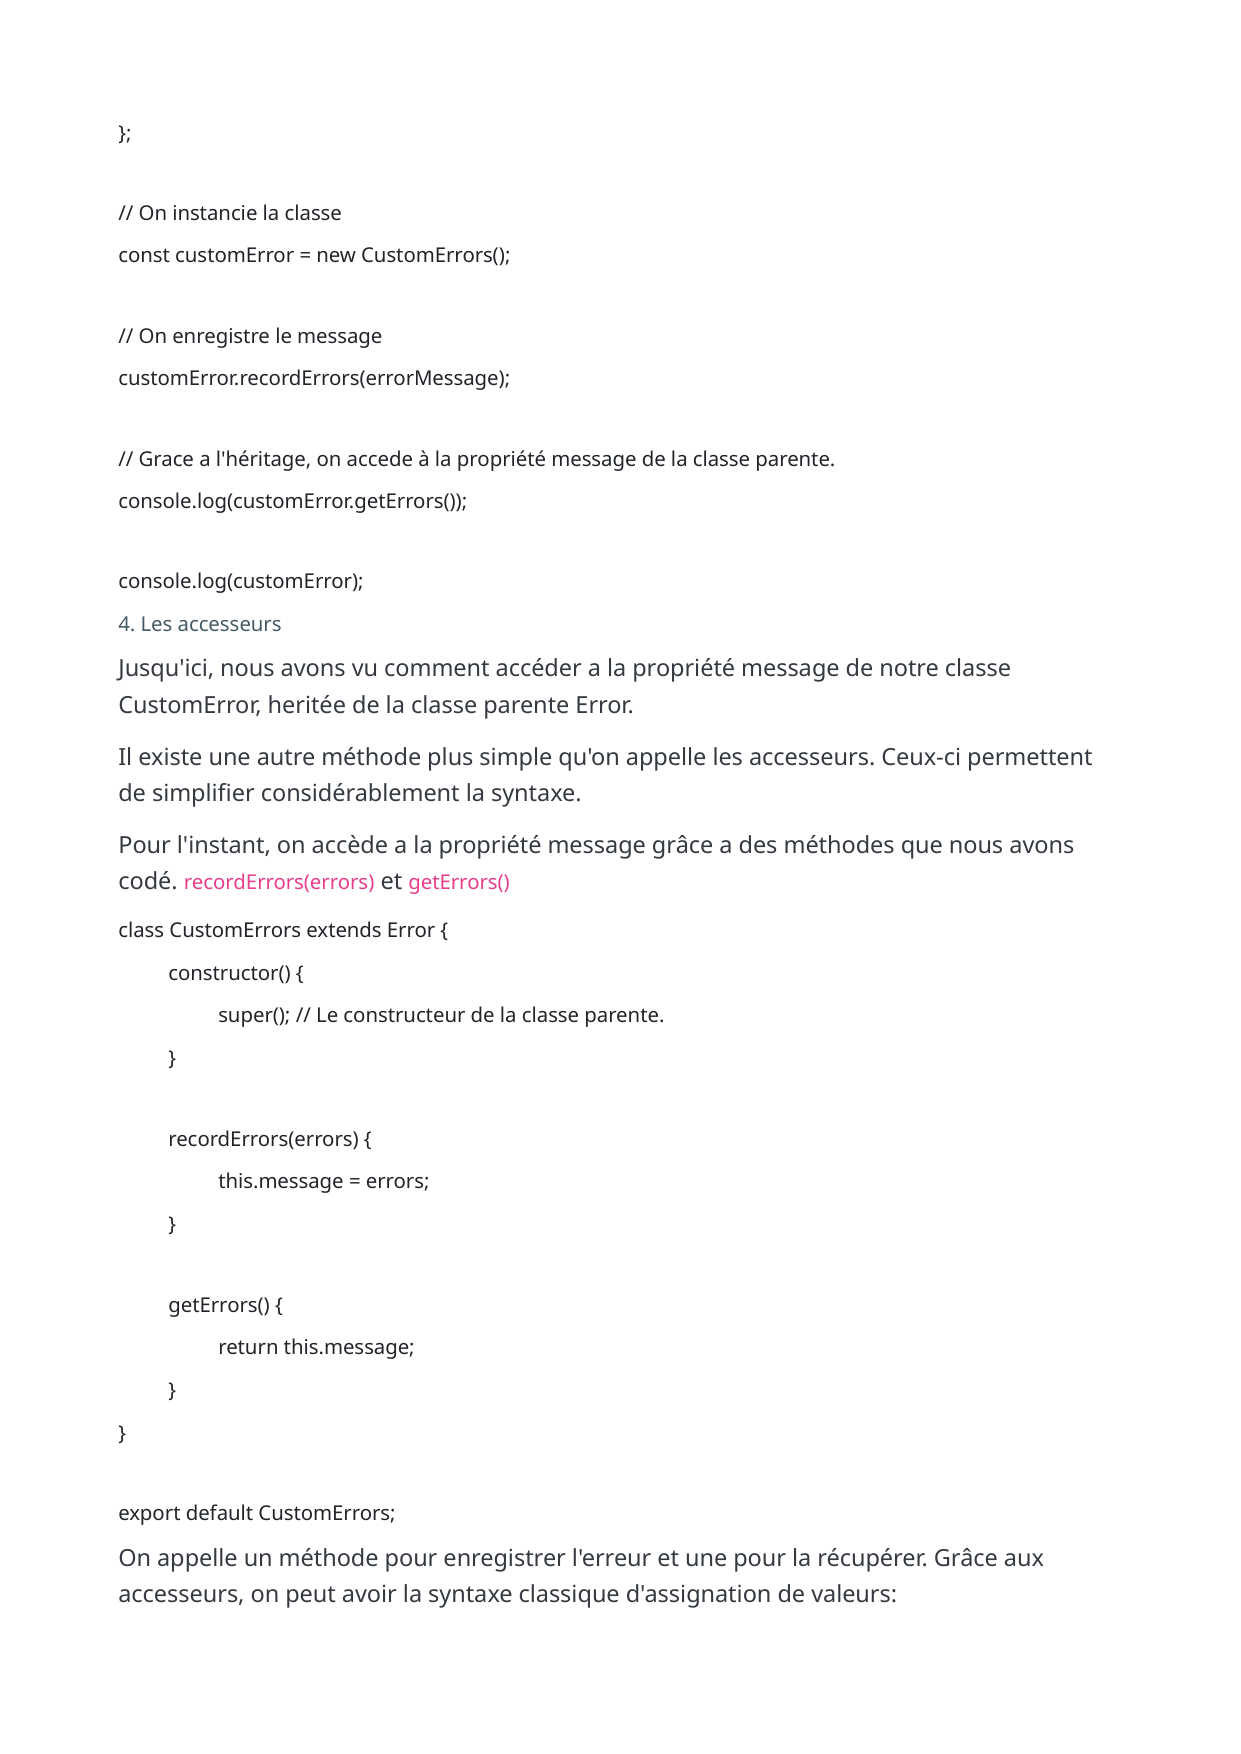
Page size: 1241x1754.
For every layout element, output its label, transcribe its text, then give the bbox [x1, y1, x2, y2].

text const customError = new CustomErrors(); [118, 241, 1122, 269]
text export default CustomErrors; [118, 1499, 1122, 1526]
subtitle 4. Les accesseurs [118, 609, 1122, 637]
text } [118, 1043, 1122, 1072]
text Jusqu'ici, nous avons vu comment accéder a la propriété message de notre classe CustomError, heritée de la classe parente Error. [118, 652, 1122, 720]
text // Grace a l'héritage, on accede à la propriété message de la classe parente. [118, 444, 1122, 472]
text class CustomErrors extends Error { [118, 916, 1122, 944]
text // On instancie la classe [118, 199, 1122, 226]
text getErrors() { [118, 1290, 1122, 1318]
text constructor() { [118, 958, 1122, 986]
text Pour l'instant, on accède a la propriété message grâce a des méthodes que nous avons codé. recordErrors(errors) et getErrors() [118, 828, 1122, 897]
text console.log(customError); [118, 567, 1122, 595]
text // On enregistre le message [118, 321, 1122, 349]
text } [118, 1376, 1122, 1404]
text Il existe une autre méthode plus simple qu'on appelle les accesseurs. Ceux-ci permettent de simplifier considérablement la syntaxe. [118, 740, 1122, 808]
text } [118, 1209, 1122, 1238]
text On appelle un méthode pour enregistrer l'erreur et une pour la récupérer. Grâce aux accesseurs, on peut avoir la syntaxe classique d'assignation de valeurs: [118, 1541, 1122, 1610]
text customError.recordErrors(errorMessage); [118, 364, 1122, 391]
text recordErrors(errors) { [118, 1124, 1122, 1152]
text console.log(customError.getErrors()); [118, 487, 1122, 514]
text } [118, 1418, 1122, 1446]
text this.message = errors; [118, 1167, 1122, 1195]
text return this.message; [118, 1333, 1122, 1361]
text super(); // Le constructeur de la classe parente. [118, 1001, 1122, 1029]
text }; [118, 118, 1122, 146]
